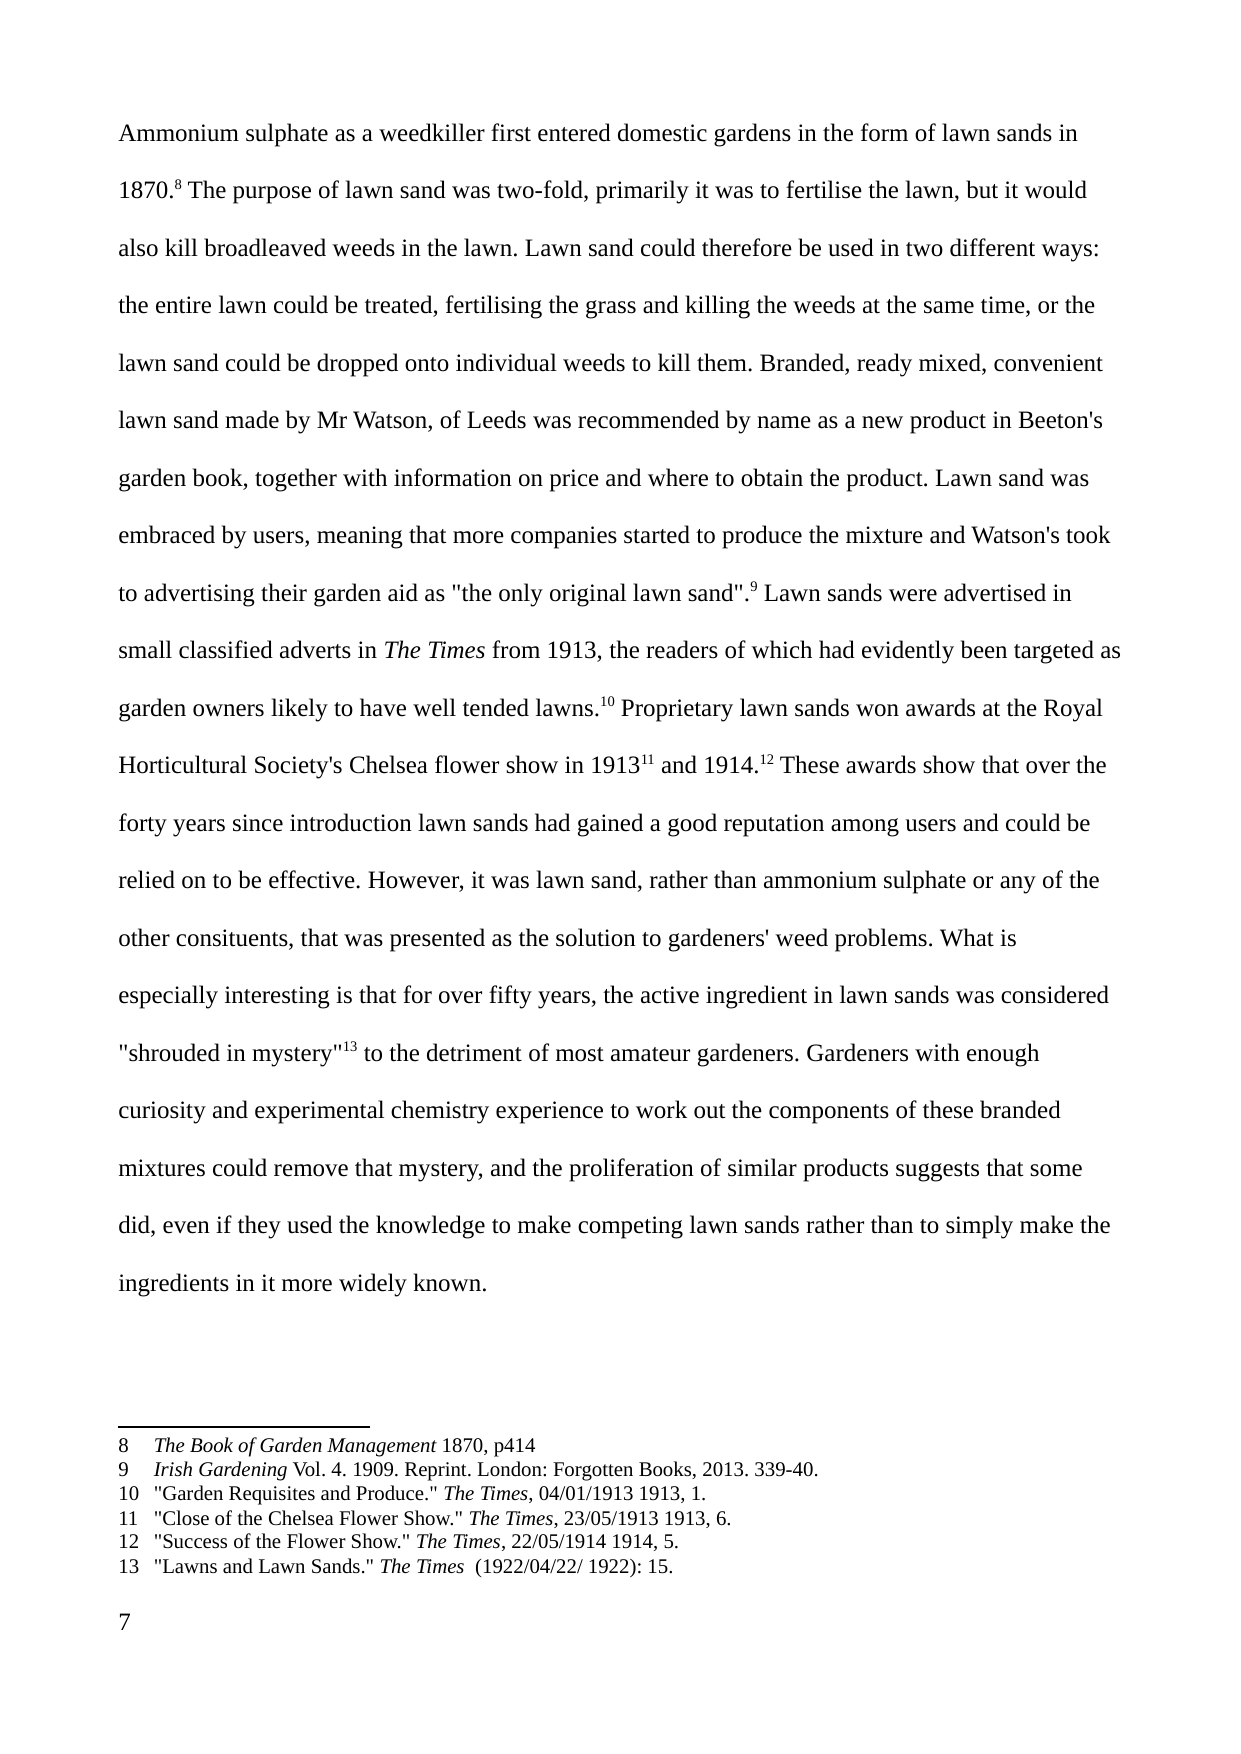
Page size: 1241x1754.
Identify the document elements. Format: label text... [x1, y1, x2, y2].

text The Book of Garden Management 1870, p414 [118, 1433, 1122, 1457]
text Irish Gardening Vol. 4. 1909. Reprint. London: Forgotten Books, 2013. 339-40. [118, 1457, 1122, 1481]
text "Garden Requisites and Produce." The Times, 04/01/1913 1913, 1. [118, 1481, 1122, 1505]
text "Lawns and Lawn Sands." The Times (1922/04/22/ 1922): 15. [118, 1553, 1122, 1578]
text "Success of the Flower Show." The Times, 22/05/1914 1914, 5. [118, 1529, 1122, 1553]
text "Close of the Chelsea Flower Show." The Times, 23/05/1913 1913, 6. [118, 1505, 1122, 1529]
text Ammonium sulphate as a weedkiller first entered domestic gardens in the form of lawn sands in 1870. The purpose of lawn sand was two-fold, primarily it was to fertilise the lawn, but it would also kill broadleaved weeds in the lawn. Lawn sand could therefore be used in two different ways: the entire lawn could be treated, fertilising the grass and killing the weeds at the same time, or the lawn sand could be dropped onto individual weeds to kill them. Branded, ready mixed, convenient lawn sand made by Mr Watson, of Leeds was recommended by name as a new product in Beeton's garden book, together with information on price and where to obtain the product. Lawn sand was embraced by users, meaning that more companies started to produce the mixture and Watson's took to advertising their garden aid as "the only original lawn sand". Lawn sands were advertised in small classified adverts in The Times from 1913, the readers of which had evidently been targeted as garden owners likely to have well tended lawns. Proprietary lawn sands won awards at the Royal Horticultural Society's Chelsea flower show in 1913 and 1914. These awards show that over the forty years since introduction lawn sands had gained a good reputation among users and could be relied on to be effective. However, it was lawn sand, rather than ammonium sulphate or any of the other consituents, that was presented as the solution to gardeners' weed problems. What is especially interesting is that for over fifty years, the active ingredient in lawn sands was considered "shrouded in mystery" to the detriment of most amateur gardeners. Gardeners with enough curiosity and experimental chemistry experience to work out the components of these branded mixtures could remove that mystery, and the proliferation of similar products suggests that some did, even if they used the knowledge to make competing lawn sands rather than to simply make the ingredients in it more widely known. [118, 118, 1122, 1297]
